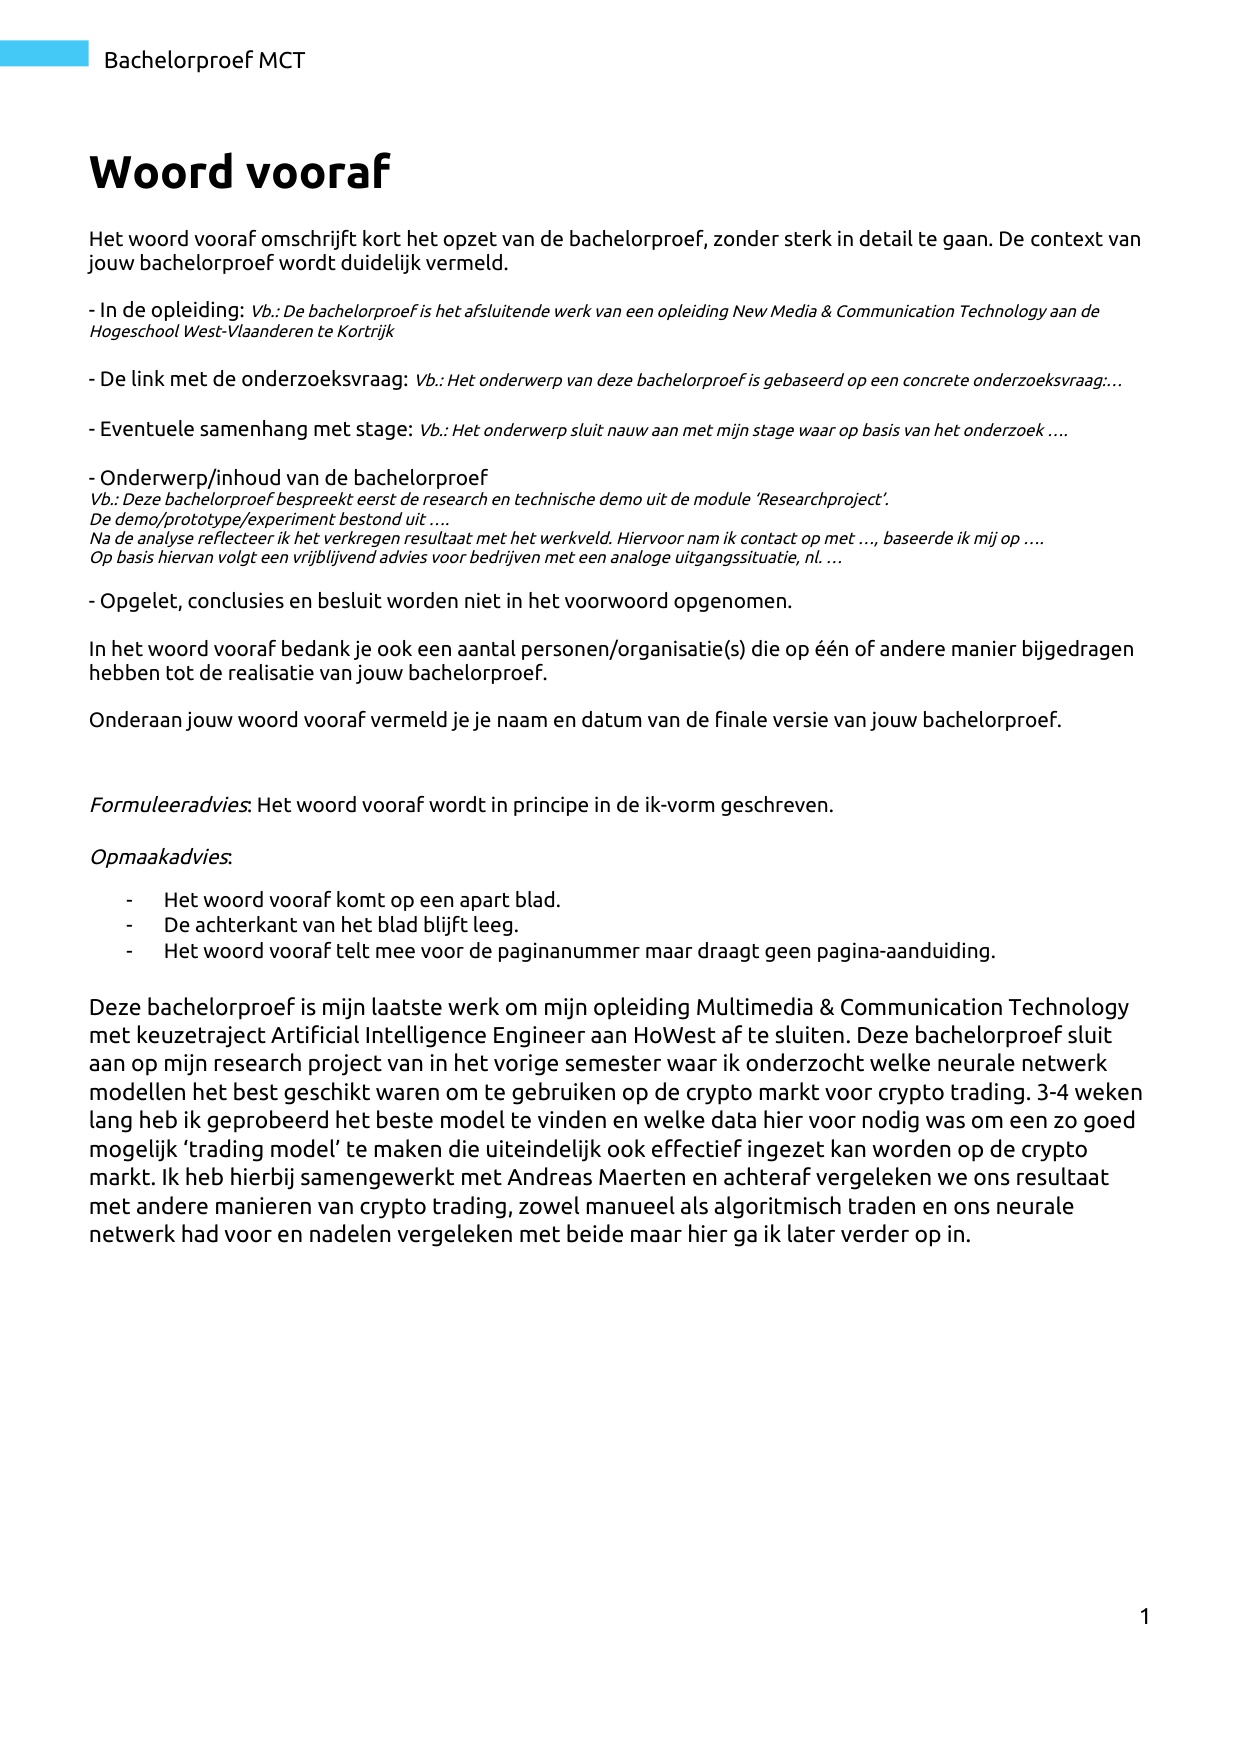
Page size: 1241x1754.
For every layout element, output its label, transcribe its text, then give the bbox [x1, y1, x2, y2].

text - Opgelet, conclusies en besluit worden niet in het voorwoord opgenomen. [89, 588, 1152, 612]
text - Onderwerp/inhoud van de bachelorproef Vb.: Deze bachelorproef bespreekt eerst de research en technische demo uit de module ‘Researchproject’. De demo/prototype/experiment bestond uit …. Na de analyse reflecteer ik het verkregen resultaat met het werkveld. Hiervoor nam ik contact op met …, baseerde ik mij op …. Op basis hiervan volgt een vrijblijvend advies voor bedrijven met een analoge uitgangssituatie, nl. … [89, 442, 1152, 566]
text Onderaan jouw woord vooraf vermeld je je naam en datum van de finale versie van jouw bachelorproef. [89, 708, 1152, 732]
list De achterkant van het blad blijft leeg. [126, 913, 1152, 937]
list Het woord vooraf komt op een apart blad. [126, 887, 1152, 911]
list Het woord vooraf telt mee voor de paginanummer maar draagt geen pagina-aanduiding. [126, 939, 1152, 963]
text - Eventuele samenhang met stage: Vb.: Het onderwerp sluit nauw aan met mijn stage waar op basis van het onderzoek …. [89, 417, 1152, 441]
text - In de opleiding: Vb.: De bachelorproef is het afsluitende werk van een opleiding New Media & Communication Technology aan de Hogeschool West-Vlaanderen te Kortrijk [89, 274, 1152, 341]
text - De link met de onderzoeksvraag: Vb.: Het onderwerp van deze bachelorproef is gebaseerd op een concrete onderzoeksvraag:… [89, 342, 1152, 390]
text In het woord vooraf bedank je ook een aantal personen/organisatie(s) die op één of andere manier bijgedragen hebben tot de realisatie van jouw bachelorproef. [89, 636, 1152, 684]
list Deze bachelorproef is mijn laatste werk om mijn opleiding Multimedia & Communication Technology met keuzetraject Artificial Intelligence Engineer aan HoWest af te sluiten. Deze bachelorproef sluit aan op mijn research project van in het vorige semester waar ik onderzocht welke neurale netwerk modellen het best geschikt waren om te gebruiken op de crypto markt voor crypto trading. 3-4 weken lang heb ik geprobeerd het beste model te vinden en welke data hier voor nodig was om een zo goed mogelijk ‘trading model’ te maken die uiteindelijk ook effectief ingezet kan worden op de crypto markt. Ik heb hierbij samengewerkt met Andreas Maerten en achteraf vergeleken we ons resultaat met andere manieren van crypto trading, zowel manueel als algoritmisch traden en ons neurale netwerk had voor en nadelen vergeleken met beide maar hier ga ik later verder op in. [89, 993, 1152, 1247]
text Formuleeradvies: Het woord vooraf wordt in principe in de ik-vorm geschreven. Opmaakadvies: [89, 793, 1152, 868]
text Het woord vooraf omschrijft kort het opzet van de bachelorproef, zonder sterk in detail te gaan. De context van jouw bachelorproef wordt duidelijk vermeld. [89, 226, 1152, 274]
subtitle Woord vooraf [89, 144, 1152, 197]
